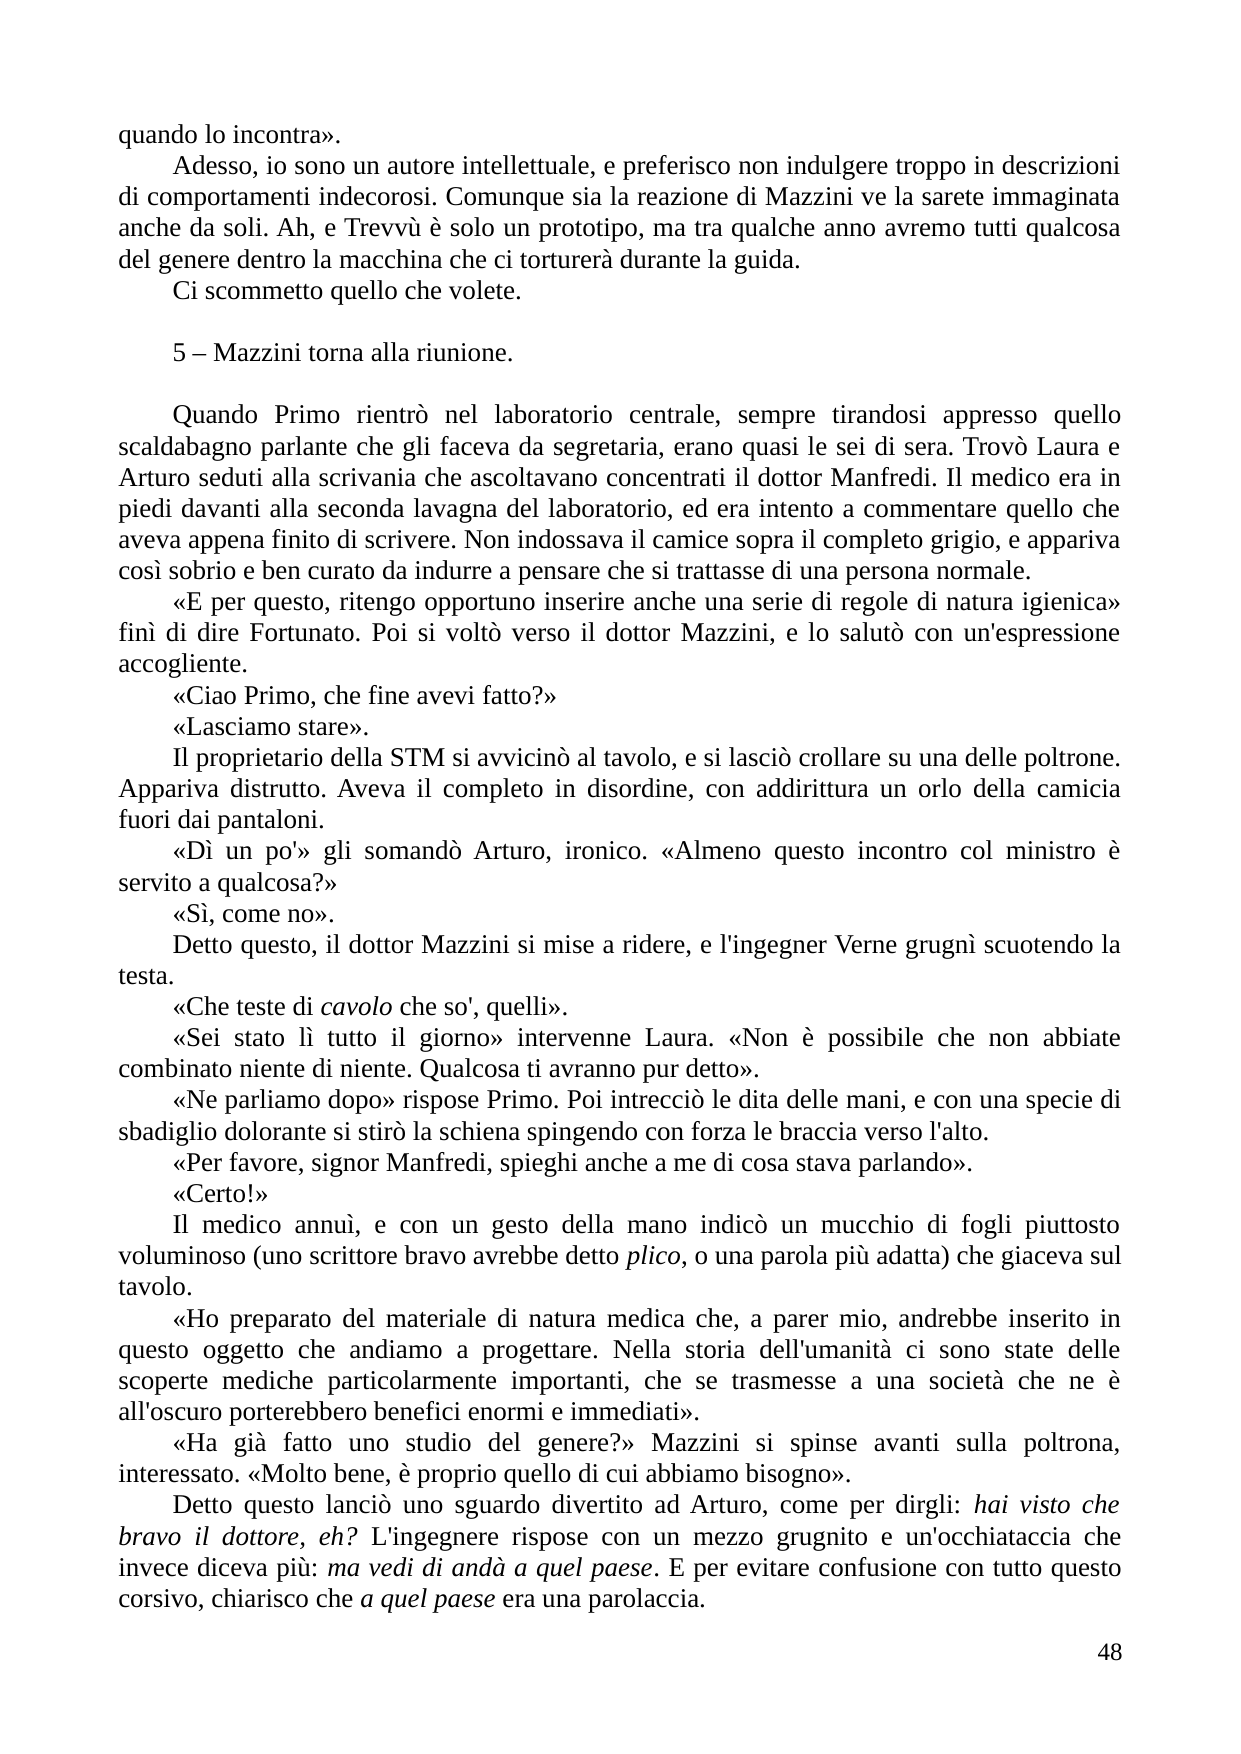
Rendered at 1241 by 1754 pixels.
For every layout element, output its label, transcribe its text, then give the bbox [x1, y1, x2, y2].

text Ci scommetto quello che volete. [118, 274, 1122, 305]
text «Sì, come no». [118, 897, 1122, 928]
text «E per questo, ritengo opportuno inserire anche una serie di regole di natura igienica» finì di dire Fortunato. Poi si voltò verso il dottor Mazzini, e lo salutò con un'espressione accogliente. [118, 585, 1122, 679]
text Il medico annuì, e con un gesto della mano indicò un mucchio di fogli piuttosto voluminoso (uno scrittore bravo avrebbe detto plico, o una parola più adatta) che giaceva sul tavolo. [118, 1208, 1122, 1302]
text «Ne parliamo dopo» rispose Primo. Poi intrecciò le dita delle mani, e con una specie di sbadiglio dolorante si stirò la schiena spingendo con forza le braccia verso l'alto. [118, 1084, 1122, 1146]
text «Dì un po'» gli somandò Arturo, ironico. «Almeno questo incontro col ministro è servito a qualcosa?» [118, 834, 1122, 897]
text Quando Primo rientrò nel laboratorio centrale, sempre tirandosi appresso quello scaldabagno parlante che gli faceva da segretaria, erano quasi le sei di sera. Trovò Laura e Arturo seduti alla scrivania che ascoltavano concentrati il dottor Manfredi. Il medico era in piedi davanti alla seconda lavagna del laboratorio, ed era intento a commentare quello che aveva appena finito di scrivere. Non indossava il camice sopra il completo grigio, e appariva così sobrio e ben curato da indurre a pensare che si trattasse di una persona normale. [118, 398, 1122, 585]
text «Ho preparato del materiale di natura medica che, a parer mio, andrebbe inserito in questo oggetto che andiamo a progettare. Nella storia dell'umanità ci sono state delle scoperte mediche particolarmente importanti, che se trasmesse a una società che ne è all'oscuro porterebbero benefici enormi e immediati». [118, 1302, 1122, 1426]
text «Per favore, signor Manfredi, spieghi anche a me di cosa stava parlando». [118, 1146, 1122, 1177]
text «Lasciamo stare». [118, 710, 1122, 741]
text «Ciao Primo, che fine avevi fatto?» [118, 679, 1122, 710]
text «Che teste di cavolo che so', quelli». [118, 990, 1122, 1021]
text quando lo incontra». [118, 118, 1122, 149]
text Detto questo, il dottor Mazzini si mise a ridere, e l'ingegner Verne grugnì scuotendo la testa. [118, 928, 1122, 990]
text «Certo!» [118, 1177, 1122, 1208]
text Adesso, io sono un autore intellettuale, e preferisco non indulgere troppo in descrizioni di comportamenti indecorosi. Comunque sia la reazione di Mazzini ve la sarete immaginata anche da soli. Ah, e Trevvù è solo un prototipo, ma tra qualche anno avremo tutti qualcosa del genere dentro la macchina che ci torturerà durante la guida. [118, 149, 1122, 274]
text «Ha già fatto uno studio del genere?» Mazzini si spinse avanti sulla poltrona, interessato. «Molto bene, è proprio quello di cui abbiamo bisogno». [118, 1426, 1122, 1488]
text Il proprietario della STM si avvicinò al tavolo, e si lasciò crollare su una delle poltrone. Appariva distrutto. Aveva il completo in disordine, con addirittura un orlo della camicia fuori dai pantaloni. [118, 741, 1122, 834]
text Detto questo lanciò uno sguardo divertito ad Arturo, come per dirgli: hai visto che bravo il dottore, eh? L'ingegnere rispose con un mezzo grugnito e un'occhiataccia che invece diceva più: ma vedi di andà a quel paese. E per evitare confusione con tutto questo corsivo, chiarisco che a quel paese era una parolaccia. [118, 1488, 1122, 1613]
text «Sei stato lì tutto il giorno» intervenne Laura. «Non è possibile che non abbiate combinato niente di niente. Qualcosa ti avranno pur detto». [118, 1021, 1122, 1084]
text 5 – Mazzini torna alla riunione. [118, 336, 1122, 367]
